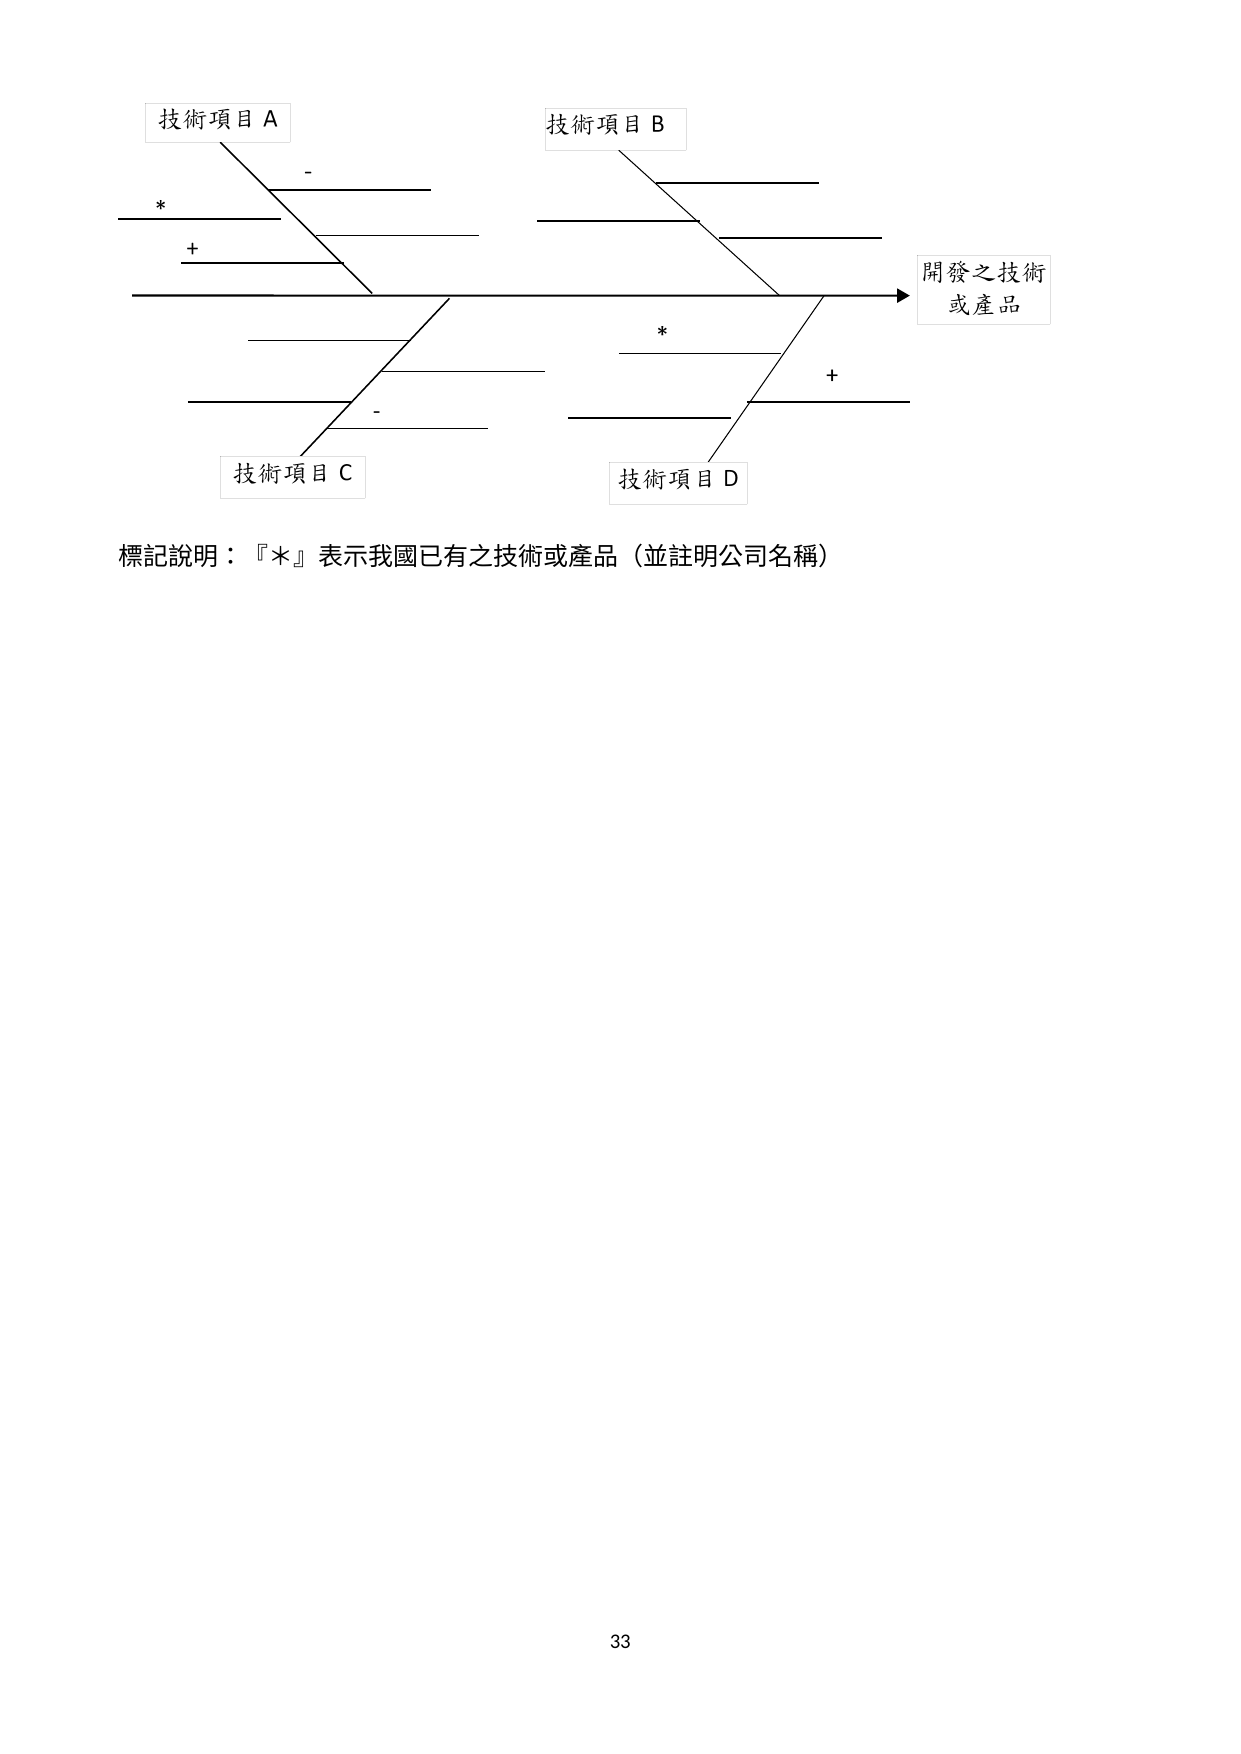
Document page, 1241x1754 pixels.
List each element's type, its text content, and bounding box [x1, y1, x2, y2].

text 標記說明：『＊』表示我國已有之技術或產品（並註明公司名稱） [118, 512, 1122, 575]
